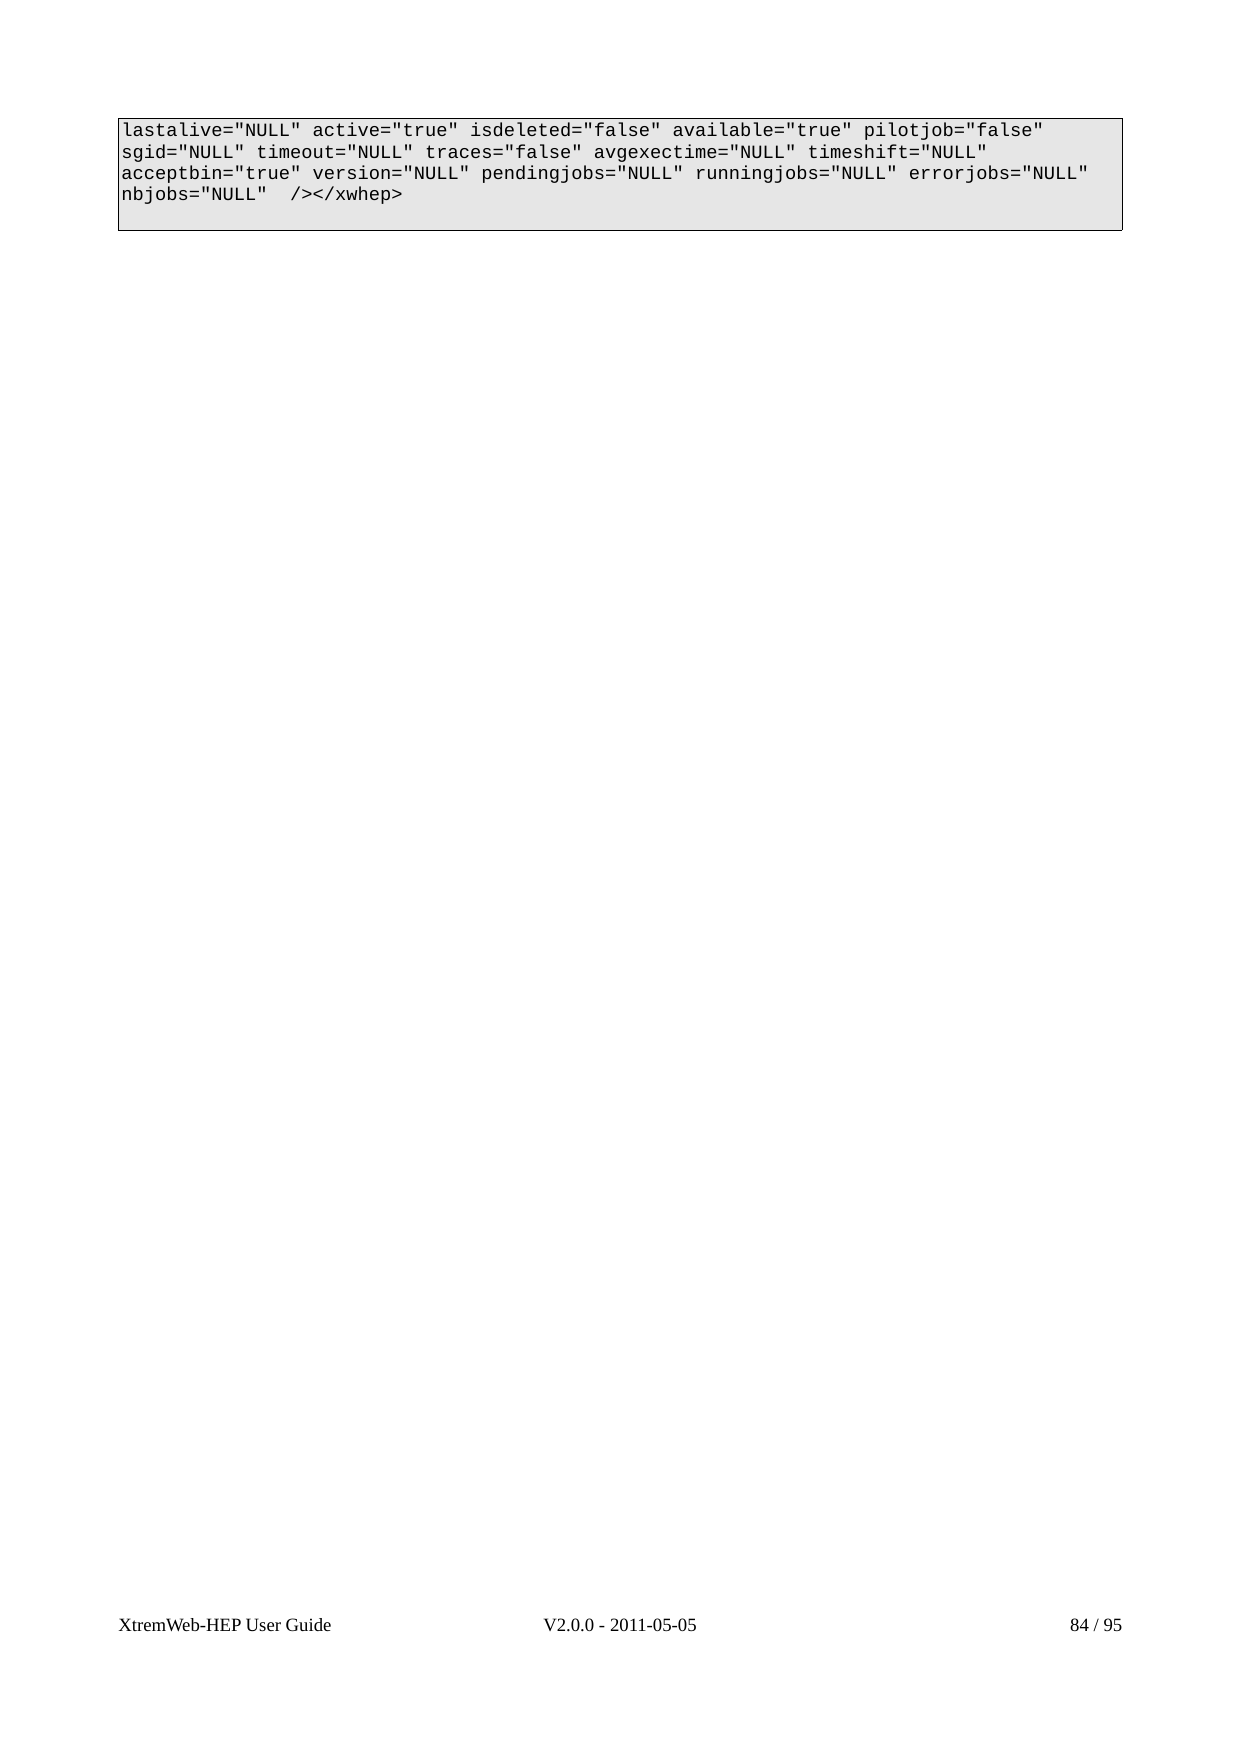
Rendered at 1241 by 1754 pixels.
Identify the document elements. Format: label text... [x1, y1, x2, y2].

text lastalive="NULL" active="true" isdeleted="false" available="true" pilotjob="false" sgid="NULL" timeout="NULL" traces="false" avgexectime="NULL" timeshift="NULL" acceptbin="true" version="NULL" pendingjobs="NULL" runningjobs="NULL" errorjobs="NULL" nbjobs="NULL" /></xwhep> [119, 119, 1122, 203]
